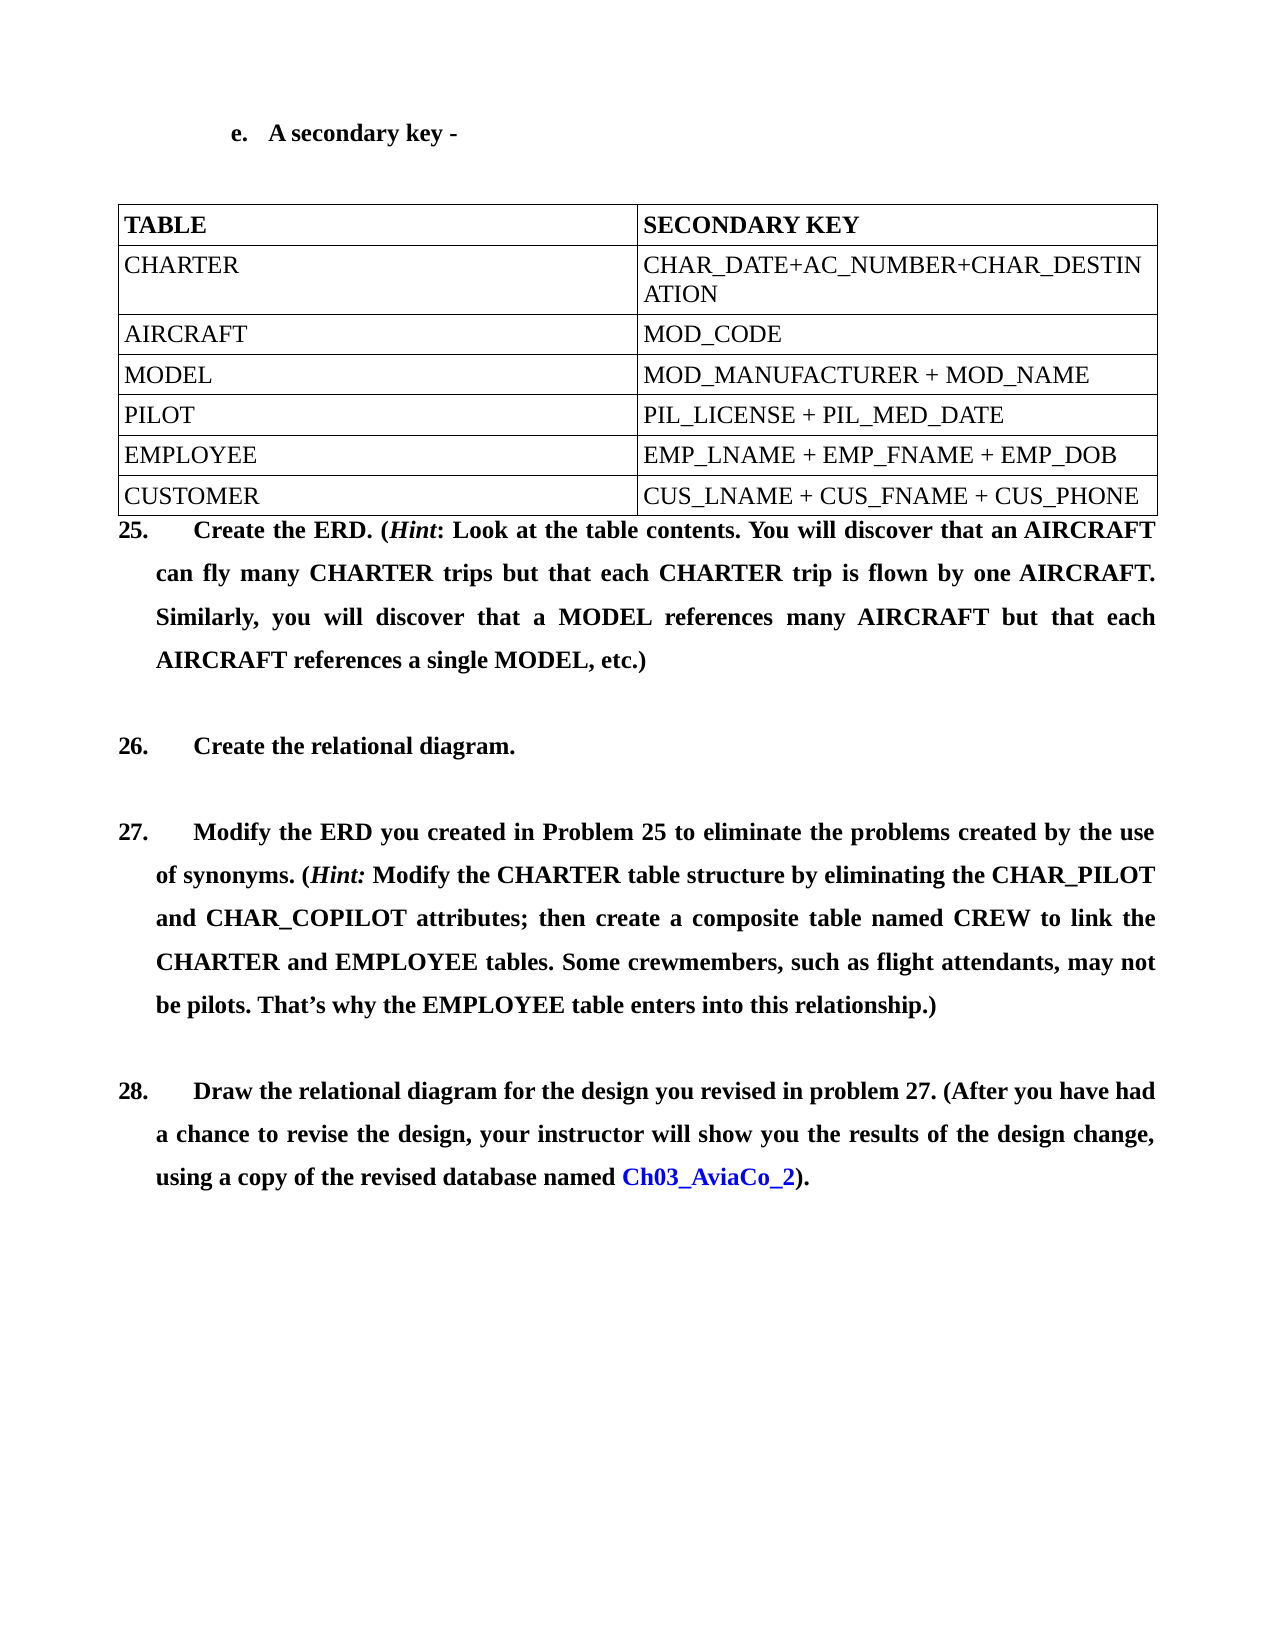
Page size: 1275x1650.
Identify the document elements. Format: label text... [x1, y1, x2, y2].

list A secondary key - [231, 118, 1157, 147]
list Create the ERD. (Hint: Look at the table contents. You will discover that an AIRCRAFT can fly many CHARTER trips but that each CHARTER trip is flown by one AIRCRAFT. Similarly, you will discover that a MODEL references many AIRCRAFT but that each AIRCRAFT references a single MODEL, etc.) [118, 516, 1157, 673]
table_header TABLE [119, 205, 637, 245]
table_cell CUSTOMER [119, 476, 637, 515]
list Draw the relational diagram for the design you revised in problem 27. (After you have had a chance to revise the design, your instructor will show you the results of the design change, using a copy of the revised database named Ch03_AviaCo_2). [118, 1076, 1157, 1191]
table_cell EMPLOYEE [119, 436, 637, 475]
table_cell CUS_LNAME + CUS_FNAME + CUS_PHONE [638, 476, 1157, 515]
list Modify the ERD you created in Problem 25 to eliminate the problems created by the use of synonyms. (Hint: Modify the CHARTER table structure by eliminating the CHAR_PILOT and CHAR_COPILOT attributes; then create a composite table named CREW to link the CHARTER and EMPLOYEE tables. Some crewmembers, such as flight attendants, may not be pilots. That’s why the EMPLOYEE table enters into this relationship.) [118, 817, 1157, 1018]
table_cell CHARTER [119, 246, 637, 314]
list Create the relational diagram. [118, 731, 1157, 760]
table_cell MOD_MANUFACTURER + MOD_NAME [638, 355, 1157, 394]
table_cell MODEL [119, 355, 637, 394]
table_cell CHAR_DATE+AC_NUMBER+CHAR_DESTINATION [638, 246, 1157, 314]
table_cell MOD_CODE [638, 315, 1157, 354]
table_cell EMP_LNAME + EMP_FNAME + EMP_DOB [638, 436, 1157, 475]
table_cell PIL_LICENSE + PIL_MED_DATE [638, 395, 1157, 435]
table_cell AIRCRAFT [119, 315, 637, 354]
table_cell PILOT [119, 395, 637, 435]
table_header SECONDARY KEY [638, 205, 1157, 245]
